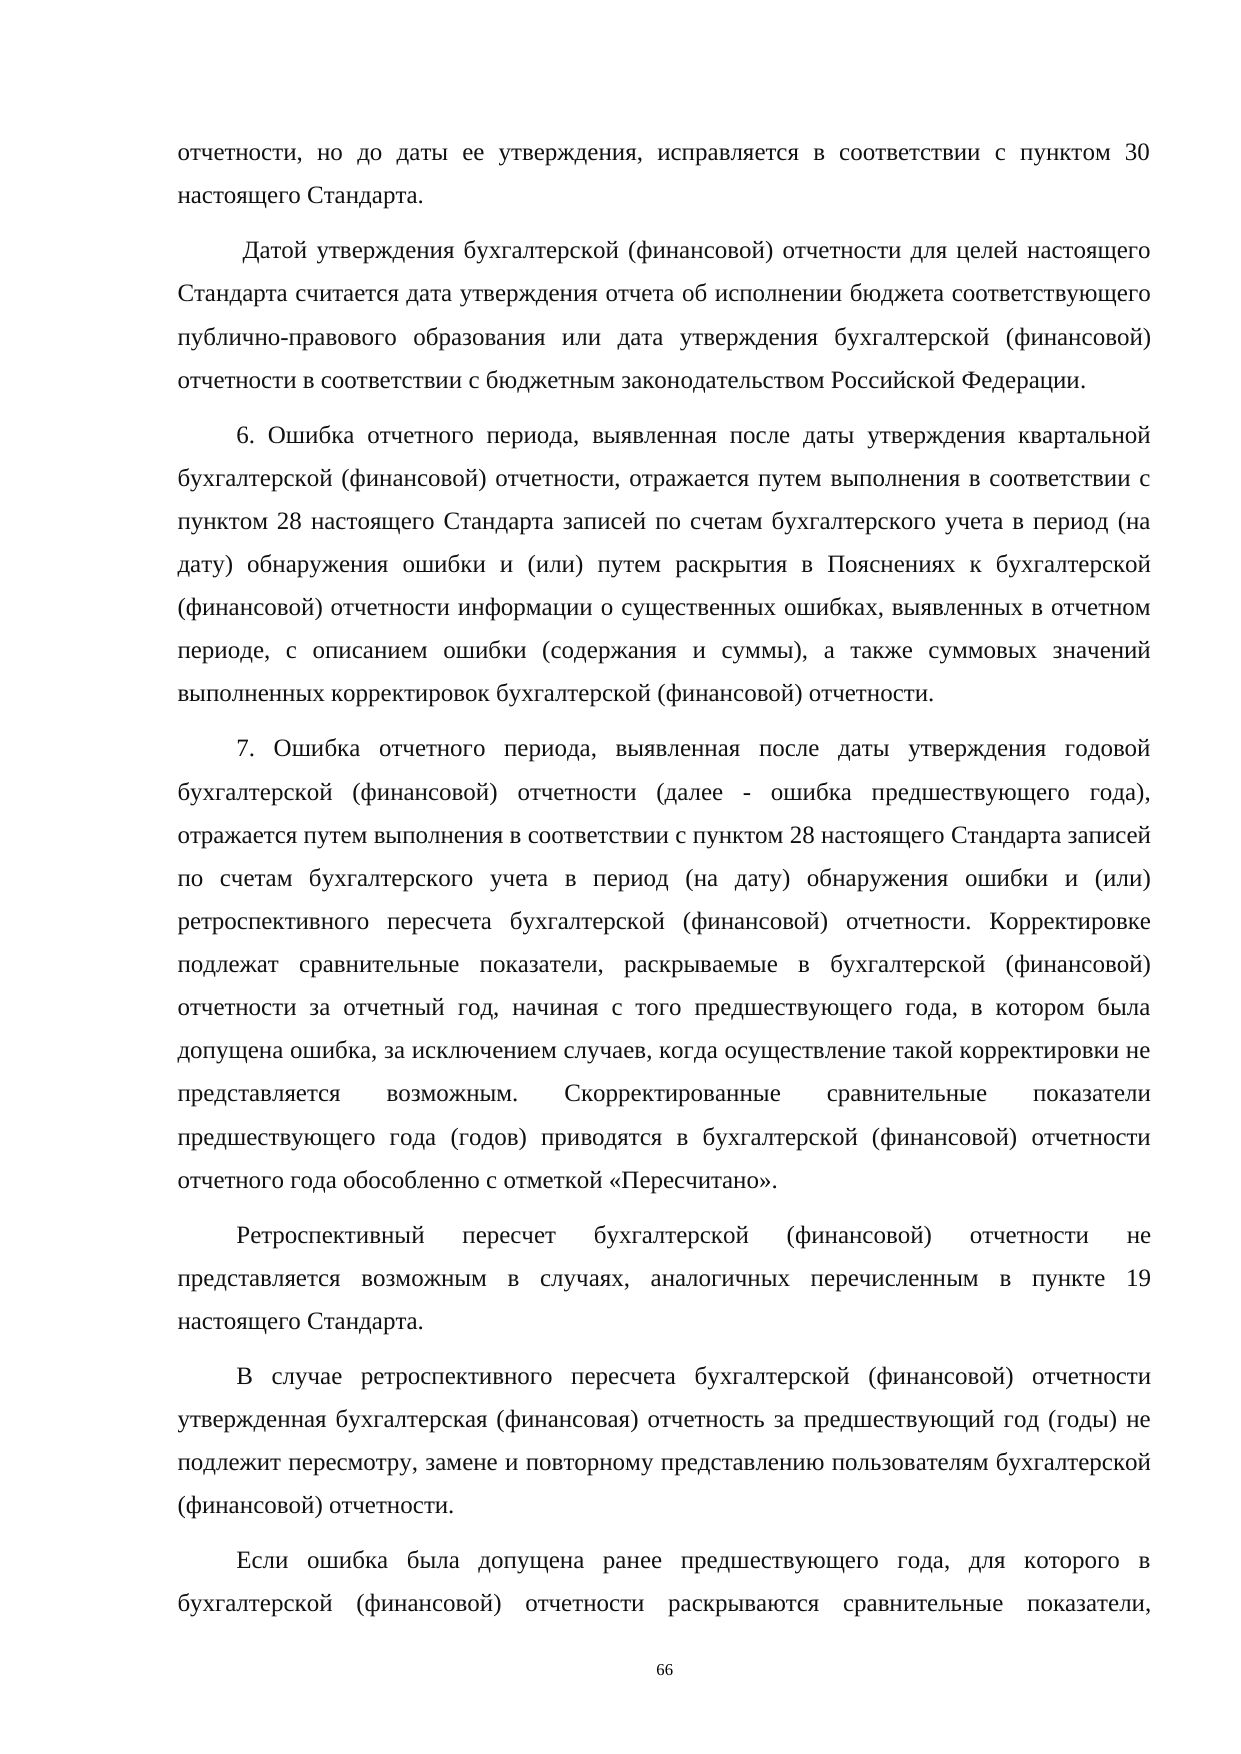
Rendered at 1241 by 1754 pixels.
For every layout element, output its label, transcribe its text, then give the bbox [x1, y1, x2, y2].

text Датой утверждения бухгалтерской (финансовой) отчетности для целей настоящего Стандарта считается дата утверждения отчета об исполнении бюджета соответствующего публично-правового образования или дата утверждения бухгалтерской (финансовой) отчетности в соответствии с бюджетным законодательством Российской Федерации. [177, 235, 1152, 393]
text Ретроспективный пересчет бухгалтерской (финансовой) отчетности не представляется возможным в случаях, аналогичных перечисленным в пункте 19 настоящего Стандарта. [177, 1220, 1152, 1335]
text 7. Ошибка отчетного периода, выявленная после даты утверждения годовой бухгалтерской (финансовой) отчетности (далее - ошибка предшествующего года), отражается путем выполнения в соответствии с пунктом 28 настоящего Стандарта записей по счетам бухгалтерского учета в период (на дату) обнаружения ошибки и (или) ретроспективного пересчета бухгалтерской (финансовой) отчетности. Корректировке подлежат сравнительные показатели, раскрываемые в бухгалтерской (финансовой) отчетности за отчетный год, начиная с того предшествующего года, в котором была допущена ошибка, за исключением случаев, когда осуществление такой корректировки не представляется возможным. Скорректированные сравнительные показатели предшествующего года (годов) приводятся в бухгалтерской (финансовой) отчетности отчетного года обособленно с отметкой «Пересчитано». [177, 733, 1152, 1193]
text отчетности, но до даты ее утверждения, исправляется в соответствии с пунктом 30 настоящего Стандарта. [177, 137, 1152, 209]
text 6. Ошибка отчетного периода, выявленная после даты утверждения квартальной бухгалтерской (финансовой) отчетности, отражается путем выполнения в соответствии с пунктом 28 настоящего Стандарта записей по счетам бухгалтерского учета в период (на дату) обнаружения ошибки и (или) путем раскрытия в Пояснениях к бухгалтерской (финансовой) отчетности информации о существенных ошибках, выявленных в отчетном периоде, с описанием ошибки (содержания и суммы), а также суммовых значений выполненных корректировок бухгалтерской (финансовой) отчетности. [177, 420, 1152, 707]
text Если ошибка была допущена ранее предшествующего года, для которого в бухгалтерской (финансовой) отчетности раскрываются сравнительные показатели, [177, 1545, 1152, 1617]
text В случае ретроспективного пересчета бухгалтерской (финансовой) отчетности утвержденная бухгалтерская (финансовая) отчетность за предшествующий год (годы) не подлежит пересмотру, замене и повторному представлению пользователям бухгалтерской (финансовой) отчетности. [177, 1361, 1152, 1519]
